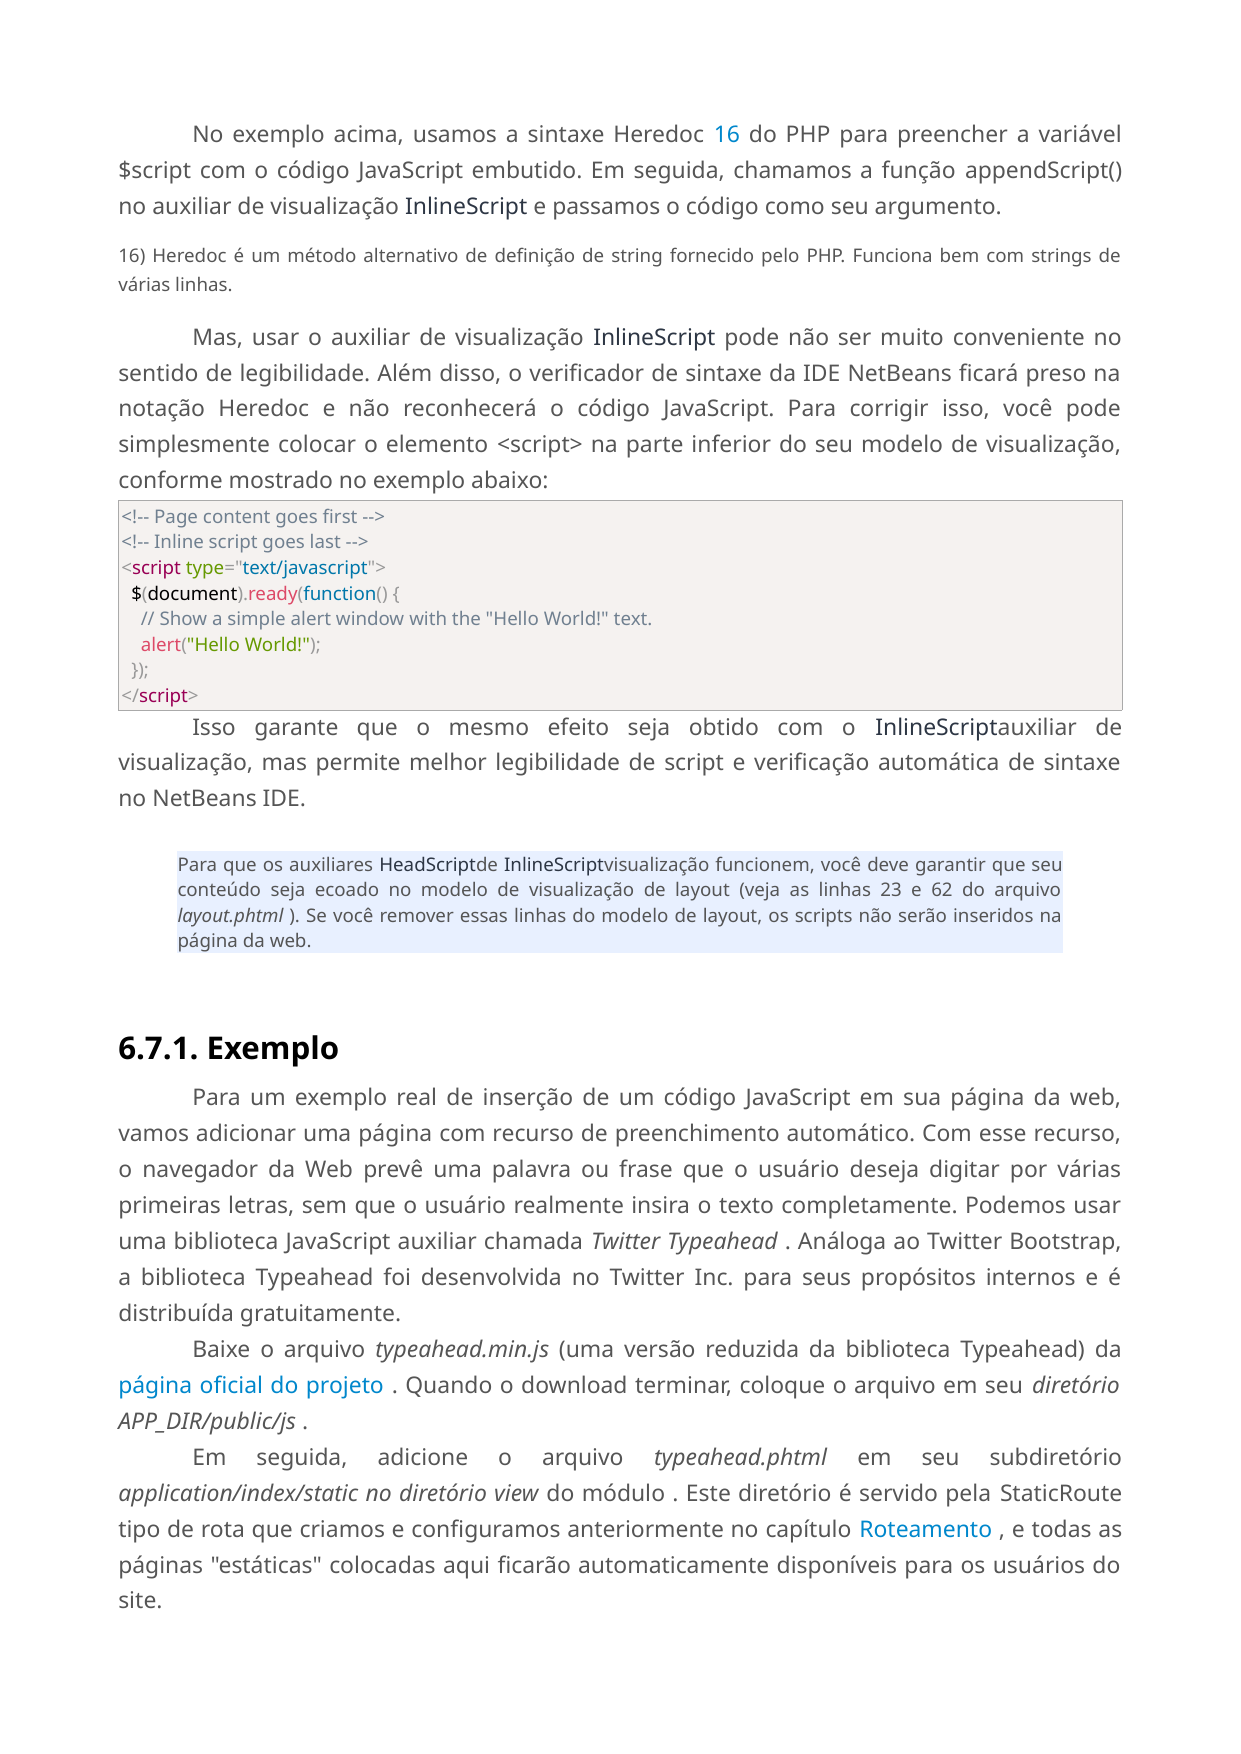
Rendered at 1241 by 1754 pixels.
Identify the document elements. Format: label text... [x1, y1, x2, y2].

text Baixe o arquivo typeahead.min.js (uma versão reduzida da biblioteca Typeahead) da página oficial do projeto . Quando o download terminar, coloque o arquivo em seu diretório APP_DIR/public/js . [118, 1333, 1122, 1436]
text Para um exemplo real de inserção de um código JavaScript em sua página da web, vamos adicionar uma página com recurso de preenchimento automático. Com esse recurso, o navegador da Web prevê uma palavra ou frase que o usuário deseja digitar por várias primeiras letras, sem que o usuário realmente insira o texto completamente. Podemos usar uma biblioteca JavaScript auxiliar chamada Twitter Typeahead . Análoga ao Twitter Bootstrap, a biblioteca Typeahead foi desenvolvida no Twitter Inc. para seus propósitos internos e é distribuída gratuitamente. [118, 1081, 1122, 1328]
text Para que os auxiliares HeadScriptde InlineScriptvisualização funcionem, você deve garantir que seu conteúdo seja ecoado no modelo de visualização de layout (veja as linhas 23 e 62 do arquivo layout.phtml ). Se você remover essas linhas do modelo de layout, os scripts não serão inseridos na página da web. [177, 851, 1063, 953]
text </script> [119, 679, 1122, 710]
text $(document).ready(function() { [119, 577, 1122, 602]
text <!-- Inline script goes last --> [119, 526, 1122, 551]
text Isso garante que o mesmo efeito seja obtido com o InlineScriptauxiliar de visualização, mas permite melhor legibilidade de script e verificação automática de sintaxe no NetBeans IDE. [118, 711, 1122, 813]
text Mas, usar o auxiliar de visualização InlineScript pode não ser muito conveniente no sentido de legibilidade. Além disso, o verificador de sintaxe da IDE NetBeans ficará preso na notação Heredoc e não reconhecerá o código JavaScript. Para corrigir isso, você pode simplesmente colocar o elemento <script> na parte inferior do seu modelo de visualização, conforme mostrado no exemplo abaixo: [118, 321, 1122, 496]
text No exemplo acima, usamos a sintaxe Heredoc 16 do PHP para preencher a variável $script com o código JavaScript embutido. Em seguida, chamamos a função appendScript() no auxiliar de visualização InlineScript e passamos o código como seu argumento. [118, 118, 1122, 221]
text Em seguida, adicione o arquivo typeahead.phtml em seu subdiretório application/index/static no diretório view do módulo . Este diretório é servido pela StaticRoute tipo de rota que criamos e configuramos anteriormente no capítulo Roteamento , e todas as páginas "estáticas" colocadas aqui ficarão automaticamente disponíveis para os usuários do site. [118, 1441, 1122, 1616]
text }); [119, 653, 1122, 679]
subtitle 6.7.1. Exemplo [118, 1026, 1122, 1069]
text alert("Hello World!"); [119, 628, 1122, 653]
text 16) Heredoc é um método alternativo de definição de string fornecido pelo PHP. Funciona bem com strings de várias linhas. [118, 242, 1122, 297]
text <script type="text/javascript"> [119, 551, 1122, 577]
text // Show a simple alert window with the "Hello World!" text. [119, 602, 1122, 628]
text <!-- Page content goes first --> [119, 501, 1122, 526]
